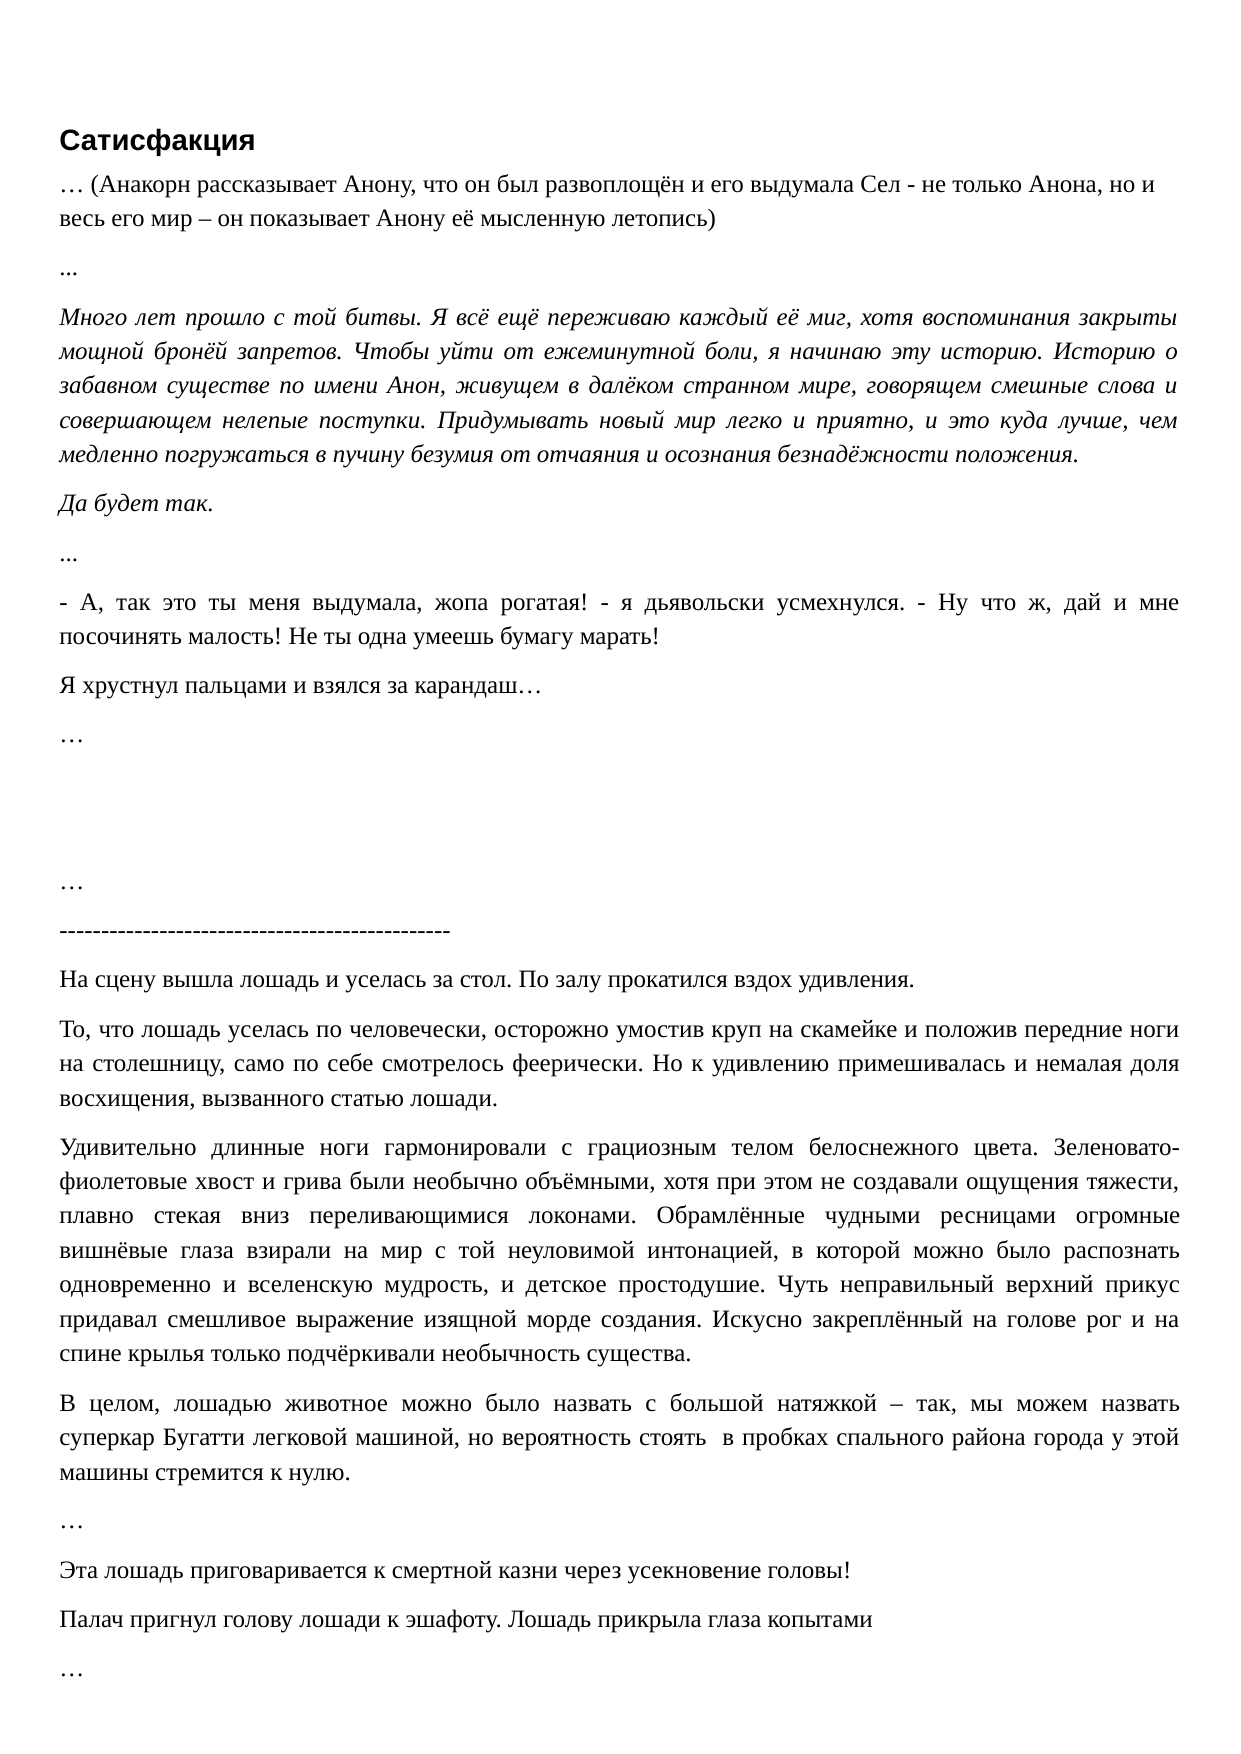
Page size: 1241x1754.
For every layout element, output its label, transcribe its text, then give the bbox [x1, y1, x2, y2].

text То, что лошадь уселась по человечески, осторожно умостив круп на скамейке и положив передние ноги на столешницу, само по себе смотрелось феерически. Но к удивлению примешивалась и немалая доля восхищения, вызванного статью лошади. [59, 1014, 1181, 1111]
text … (Анакорн рассказывает Анону, что он был развоплощён и его выдумала Сел - не только Анона, но и весь его мир – он показывает Анону её мысленную летопись) [59, 169, 1181, 232]
text На сцену вышла лошадь и уселась за стол. По залу прокатился вздох удивления. [59, 964, 1181, 993]
text … [59, 1506, 1181, 1534]
text Я хрустнул пальцами и взялся за карандаш… [59, 670, 1181, 699]
text … [59, 1653, 1181, 1682]
text Много лет прошло с той битвы. Я всё ещё переживаю каждый её миг, хотя воспоминания закрыты мощной бронёй запретов. Чтобы уйти от ежеминутной боли, я начинаю эту историю. Историю о забавном существе по имени Анон, живущем в далёком странном мире, говорящем смешные слова и совершающем нелепые поступки. Придумывать новый мир легко и приятно, и это куда лучше, чем медленно погружаться в пучину безумия от отчаяния и осознания безнадёжности положения. [59, 302, 1181, 468]
text Эта лошадь приговаривается к смертной казни через усекновение головы! [59, 1555, 1181, 1583]
text ... [59, 252, 1181, 281]
text ----------------------------------------------- [59, 916, 1181, 944]
text … [59, 866, 1181, 895]
text … [59, 719, 1181, 748]
text - А, так это ты меня выдумала, жопа рогатая! - я дьявольски усмехнулся. - Ну что ж, дай и мне посочинять малость! Не ты одна умеешь бумагу марать! [59, 587, 1181, 650]
text Палач пригнул голову лошади к эшафоту. Лошадь прикрыла глаза копытами [59, 1604, 1181, 1632]
subtitle Сатисфакция [59, 123, 1181, 156]
text Да будет так. [59, 488, 1181, 517]
text ... [59, 538, 1181, 566]
text Удивительно длинные ноги гармонировали с грациозным телом белоснежного цвета. Зеленовато-фиолетовые хвост и грива были необычно объёмными, хотя при этом не создавали ощущения тяжести, плавно стекая вниз переливающимися локонами. Обрамлённые чудными ресницами огромные вишнёвые глаза взирали на мир с той неуловимой интонацией, в которой можно было распознать одновременно и вселенскую мудрость, и детское простодушие. Чуть неправильный верхний прикус придавал смешливое выражение изящной морде создания. Искусно закреплённый на голове рог и на спине крылья только подчёркивали необычность существа. [59, 1132, 1181, 1367]
text В целом, лошадью животное можно было назвать с большой натяжкой – так, мы можем назвать суперкар Бугатти легковой машиной, но вероятность стоять в пробках спального района города у этой машины стремится к нулю. [59, 1388, 1181, 1485]
